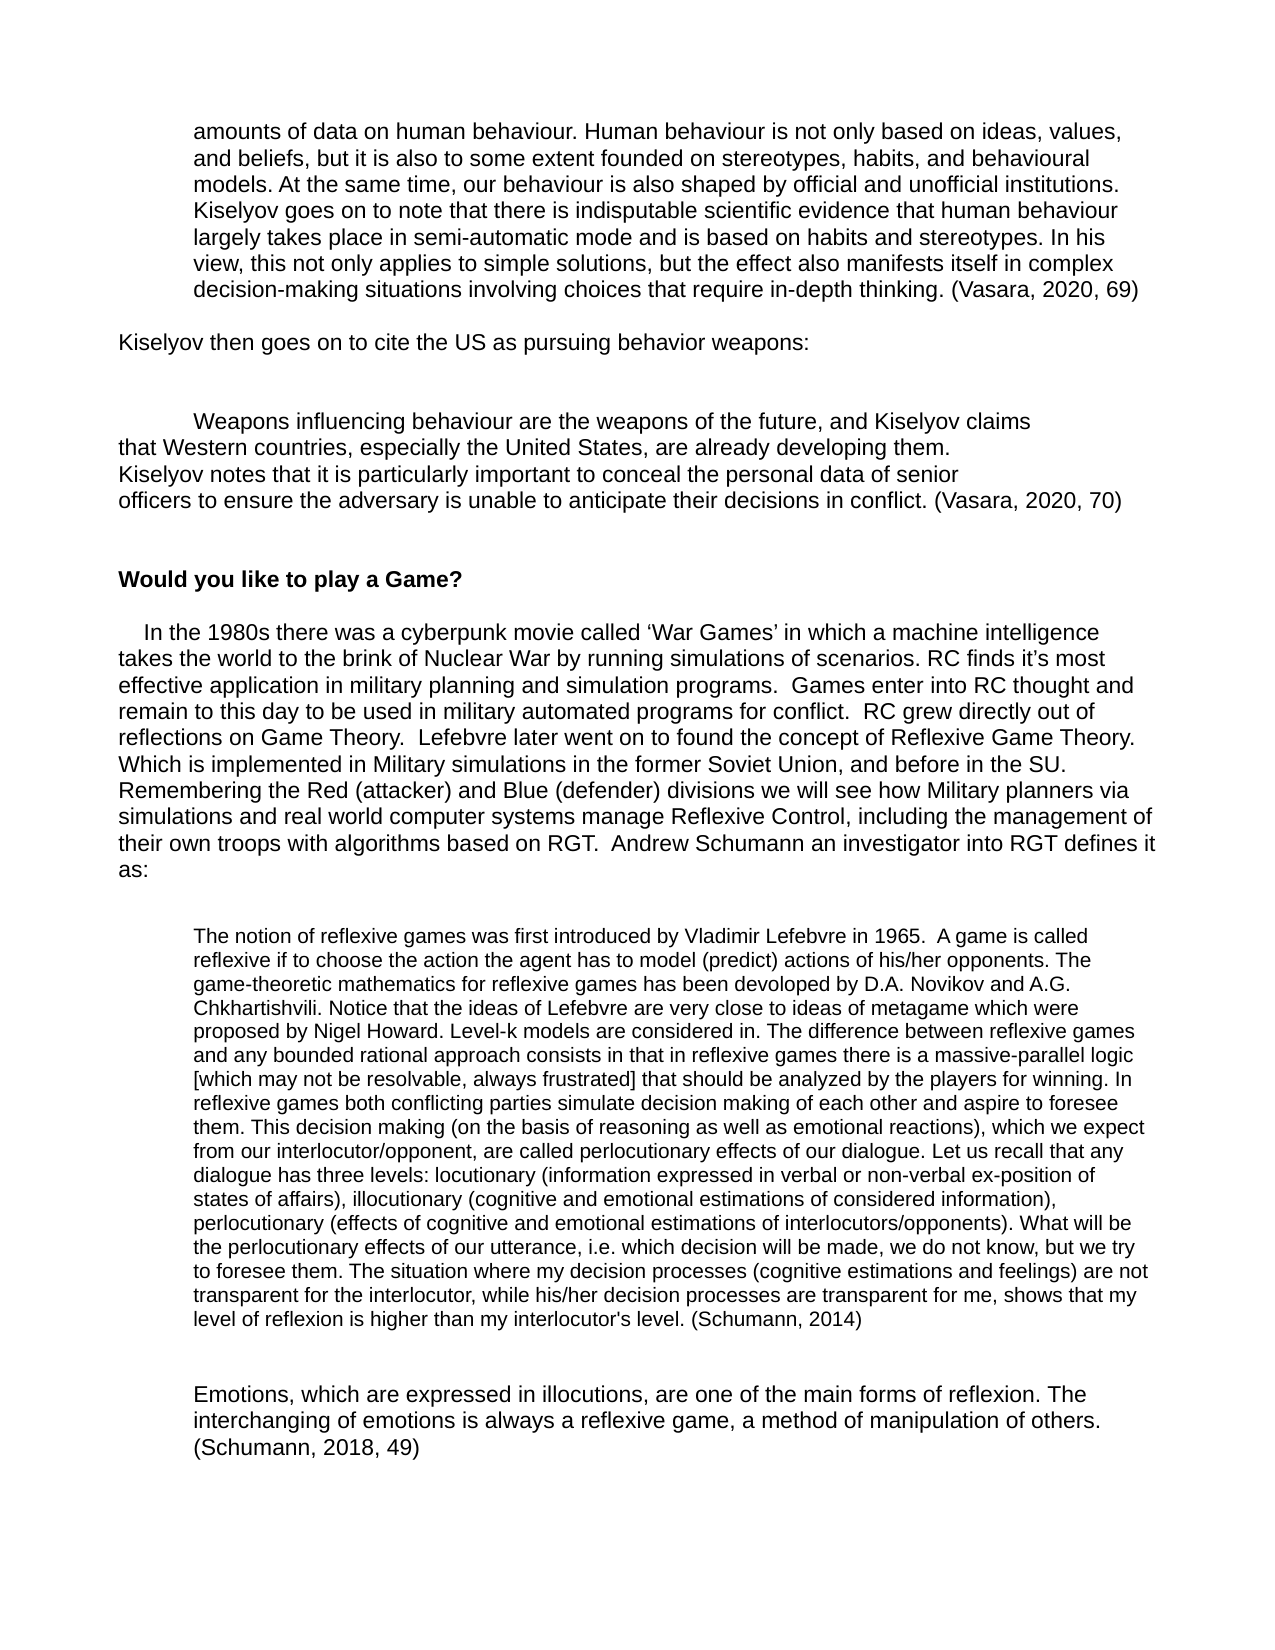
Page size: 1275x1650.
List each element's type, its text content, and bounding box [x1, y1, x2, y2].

text The notion of reflexive games was first introduced by Vladimir Lefebvre in 1965. A game is called reflexive if to choose the action the agent has to model (predict) actions of his/her opponents. The game-theoretic mathematics for reflexive games has been devoloped by D.A. Novikov and A.G. Chkhartishvili. Notice that the ideas of Lefebvre are very close to ideas of metagame which were proposed by Nigel Howard. Level-k models are considered in. The difference between reflexive games and any bounded rational approach consists in that in reflexive games there is a massive-parallel logic [which may not be resolvable, always frustrated] that should be analyzed by the players for winning. In reflexive games both conflicting parties simulate decision making of each other and aspire to foresee them. This decision making (on the basis of reasoning as well as emotional reactions), which we expect from our interlocutor/opponent, are called perlocutionary effects of our dialogue. Let us recall that any dialogue has three levels: locutionary (information expressed in verbal or non-verbal ex-position of states of affairs), illocutionary (cognitive and emotional estimations of considered information), perlocutionary (effects of cognitive and emotional estimations of interlocutors/opponents). What will be the perlocutionary effects of our utterance, i.e. which decision will be made, we do not know, but we try to foresee them. The situation where my decision processes (cognitive estimations and feelings) are not transparent for the interlocutor, while his/her decision processes are transparent for me, shows that my level of reflexion is higher than my interlocutor's level. (Schumann, 2014) [193, 923, 1157, 1331]
text Kiselyov then goes on to cite the US as pursuing behavior weapons: [118, 329, 1157, 355]
text Emotions, which are expressed in illocutions, are one of the main forms of reflexion. The [193, 1381, 1157, 1407]
text that Western countries, especially the United States, are already developing them. [118, 434, 1157, 461]
text officers to ensure the adversary is unable to anticipate their decisions in conflict. (Vasara, 2020, 70) [118, 487, 1157, 513]
text Would you like to play a Game? [118, 566, 1157, 592]
text amounts of data on human behaviour. Human behaviour is not only based on ideas, values, and beliefs, but it is also to some extent founded on stereotypes, habits, and behavioural models. At the same time, our behaviour is also shaped by official and unofficial institutions. Kiselyov goes on to note that there is indisputable scientific evidence that human behaviour largely takes place in semi-automatic mode and is based on habits and stereotypes. In his view, this not only applies to simple solutions, but the effect also manifests itself in complex decision-making situations involving choices that require in-depth thinking. (Vasara, 2020, 69) [193, 118, 1157, 303]
text In the 1980s there was a cyberpunk movie called ‘War Games’ in which a machine intelligence takes the world to the brink of Nuclear War by running simulations of scenarios. RC finds it’s most effective application in military planning and simulation programs. Games enter into RC thought and remain to this day to be used in military automated programs for conflict. RC grew directly out of reflections on Game Theory. Lefebvre later went on to found the concept of Reflexive Game Theory. Which is implemented in Military simulations in the former Soviet Union, and before in the SU. Remembering the Red (attacker) and Blue (defender) divisions we will see how Military planners via simulations and real world computer systems manage Reflexive Control, including the management of their own troops with algorithms based on RGT. Andrew Schumann an investigator into RGT defines it as: [118, 619, 1157, 882]
text Weapons influencing behaviour are the weapons of the future, and Kiselyov claims [193, 408, 1157, 434]
text Kiselyov notes that it is particularly important to conceal the personal data of senior [118, 461, 1157, 487]
text interchanging of emotions is always a reflexive game, a method of manipulation of others. (Schumann, 2018, 49) [193, 1407, 1157, 1460]
